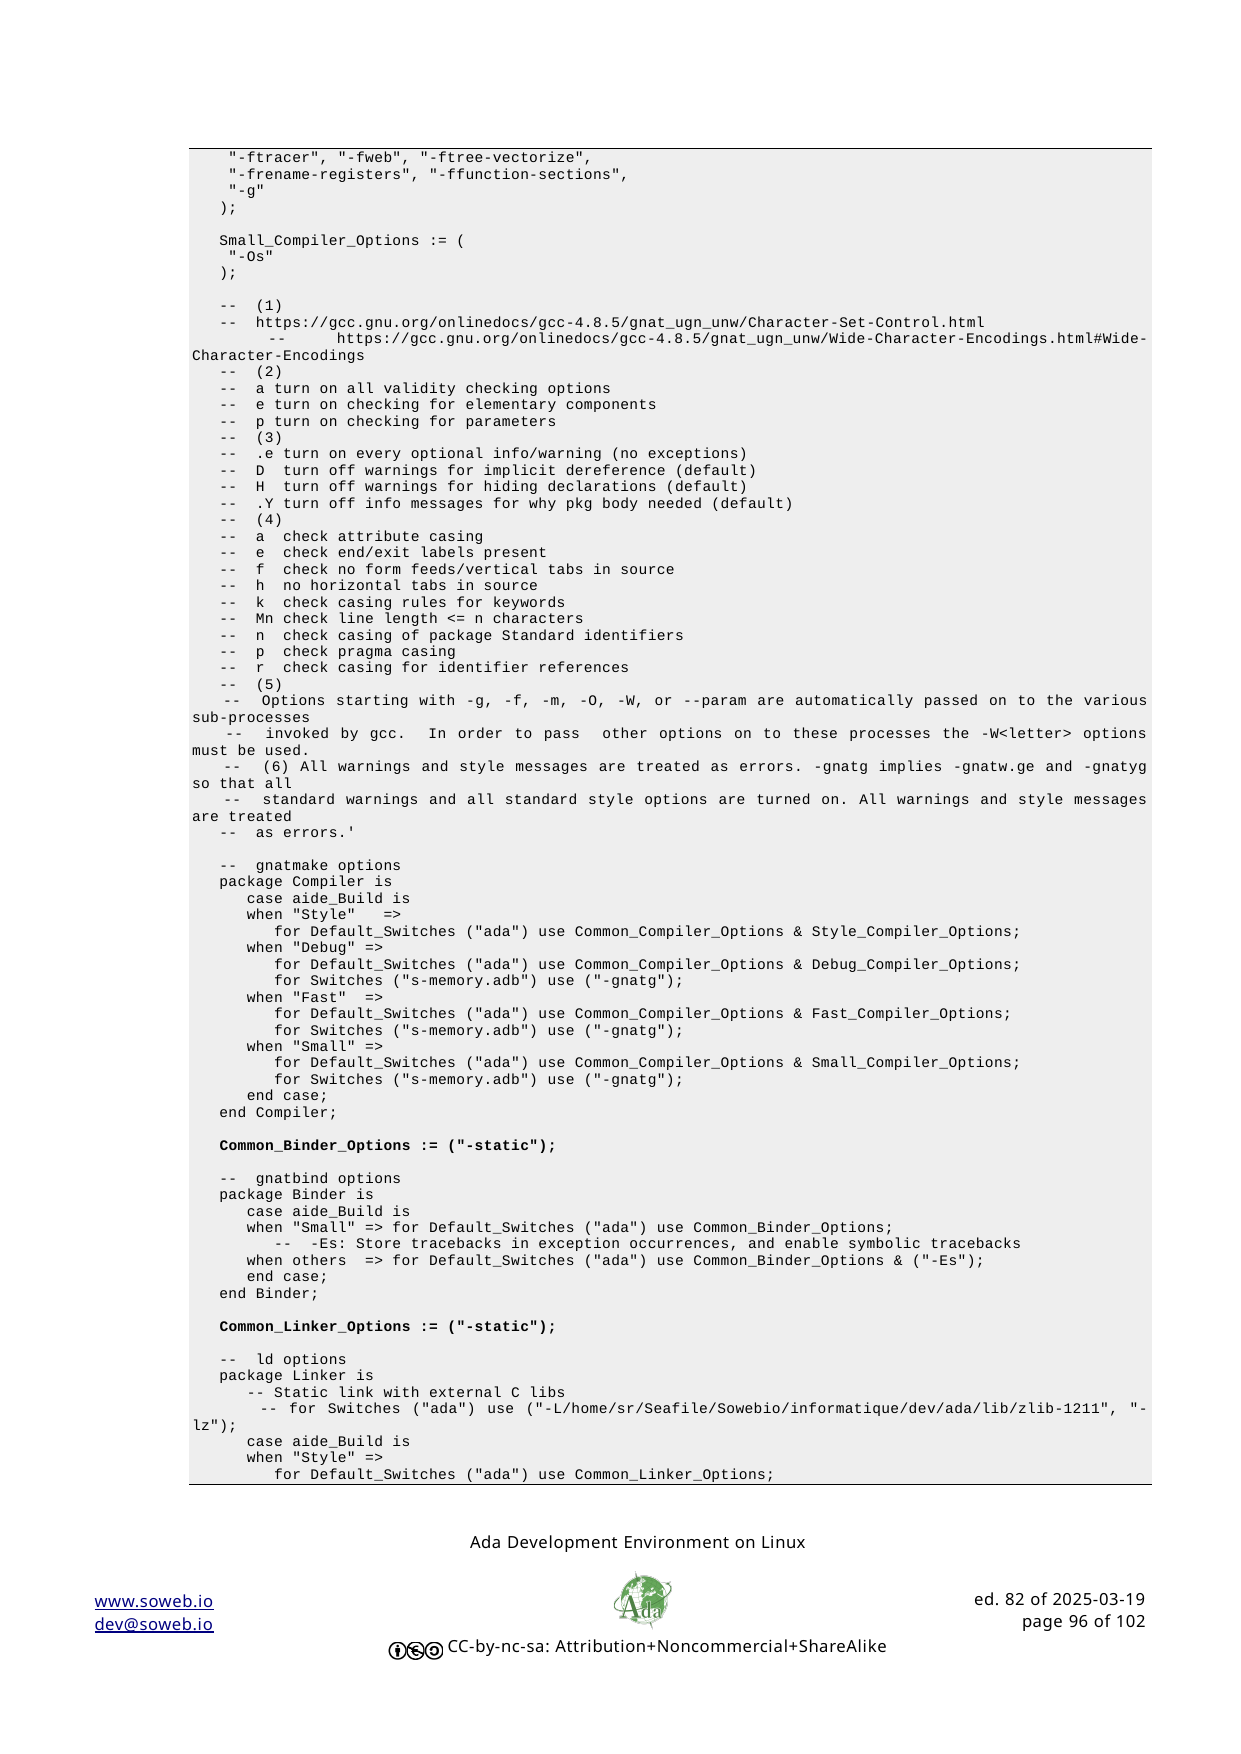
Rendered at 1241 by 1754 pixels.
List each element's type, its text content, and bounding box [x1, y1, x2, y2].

list when "Debug" => [189, 938, 1152, 954]
list case aide_Build is [189, 1431, 1152, 1448]
list for Switches ("s-memory.adb") use ("-gnatg"); [189, 1069, 1152, 1086]
list -- (4) [189, 510, 1152, 526]
list for Switches ("s-memory.adb") use ("-gnatg"); [189, 971, 1152, 987]
list -- as errors.' [189, 822, 1152, 839]
list case aide_Build is [189, 888, 1152, 905]
list "-frename-registers", "-ffunction-sections", [189, 164, 1152, 181]
list -- f check no form feeds/vertical tabs in source [189, 559, 1152, 576]
list package Binder is [189, 1184, 1152, 1201]
list -- e turn on checking for elementary components [189, 394, 1152, 411]
list -- h no horizontal tabs in source [189, 576, 1152, 592]
list when "Style" => [189, 905, 1152, 921]
list when "Style" => [189, 1448, 1152, 1464]
list end case; [189, 1086, 1152, 1102]
list -- -Es: Store tracebacks in exception occurrences, and enable symbolic tracebacks [189, 1234, 1152, 1250]
list "-Os" [189, 246, 1152, 263]
list -- n check casing of package Standard identifiers [189, 625, 1152, 641]
list for Default_Switches ("ada") use Common_Linker_Options; [189, 1464, 1152, 1484]
list -- H turn off warnings for hiding declarations (default) [189, 477, 1152, 493]
list -- k check casing rules for keywords [189, 592, 1152, 608]
list -- Static link with external C libs [189, 1382, 1152, 1398]
list -- gnatmake options [189, 855, 1152, 872]
list -- https://gcc.gnu.org/onlinedocs/gcc-4.8.5/gnat_ugn_unw/Wide-Character-Encodings.html#Wide-Character-Encodings [189, 329, 1152, 362]
list for Default_Switches ("ada") use Common_Compiler_Options & Fast_Compiler_Options; [189, 1003, 1152, 1020]
list when "Fast" => [189, 987, 1152, 1003]
list -- (1) [189, 296, 1152, 312]
list -- p turn on checking for parameters [189, 411, 1152, 427]
list -- invoked by gcc. In order to pass other options on to these processes the -W<letter> options must be used. [189, 724, 1152, 757]
list end Binder; [189, 1283, 1152, 1300]
list -- a check attribute casing [189, 526, 1152, 543]
list when others => for Default_Switches ("ada") use Common_Binder_Options & ("-Es"); [189, 1250, 1152, 1267]
list ); [189, 197, 1152, 213]
list -- e check end/exit labels present [189, 543, 1152, 559]
list -- (6) All warnings and style messages are treated as errors. -gnatg implies -gnatw.ge and -gnatyg so that all [189, 757, 1152, 789]
list for Default_Switches ("ada") use Common_Compiler_Options & Small_Compiler_Options; [189, 1053, 1152, 1069]
list -- D turn off warnings for implicit dereference (default) [189, 460, 1152, 477]
list -- .Y turn off info messages for why pkg body needed (default) [189, 493, 1152, 510]
list -- r check casing for identifier references [189, 658, 1152, 674]
list package Linker is [189, 1366, 1152, 1382]
list Common_Linker_Options := ("-static"); [189, 1316, 1152, 1333]
list for Default_Switches ("ada") use Common_Compiler_Options & Debug_Compiler_Options; [189, 954, 1152, 971]
list -- https://gcc.gnu.org/onlinedocs/gcc-4.8.5/gnat_ugn_unw/Character-Set-Control.html [189, 312, 1152, 329]
list -- for Switches ("ada") use ("-L/home/sr/Seafile/Sowebio/informatique/dev/ada/lib/zlib-1211", "-lz"); [189, 1398, 1152, 1431]
list -- (2) [189, 362, 1152, 378]
list -- (3) [189, 427, 1152, 444]
list "-ftracer", "-fweb", "-ftree-vectorize", [189, 149, 1152, 164]
list "-g" [189, 181, 1152, 197]
list when "Small" => for Default_Switches ("ada") use Common_Binder_Options; [189, 1217, 1152, 1234]
list -- Options starting with -g, -f, -m, -O, -W, or --param are automatically passed on to the various sub-processes [189, 691, 1152, 724]
list for Default_Switches ("ada") use Common_Compiler_Options & Style_Compiler_Options; [189, 921, 1152, 938]
list end case; [189, 1267, 1152, 1283]
list -- .e turn on every optional info/warning (no exceptions) [189, 444, 1152, 460]
list -- a turn on all validity checking options [189, 378, 1152, 394]
picture [613, 1571, 672, 1630]
list case aide_Build is [189, 1201, 1152, 1217]
list when "Small" => [189, 1036, 1152, 1053]
list ); [189, 263, 1152, 279]
list -- standard warnings and all standard style options are turned on. All warnings and style messages are treated [189, 789, 1152, 822]
list Common_Binder_Options := ("-static"); [189, 1135, 1152, 1152]
list package Compiler is [189, 872, 1152, 888]
list end Compiler; [189, 1102, 1152, 1119]
list -- (5) [189, 674, 1152, 691]
picture [388, 1642, 443, 1660]
list -- Mn check line length <= n characters [189, 608, 1152, 625]
list -- p check pragma casing [189, 641, 1152, 658]
list -- gnatbind options [189, 1168, 1152, 1184]
list Small_Compiler_Options := ( [189, 230, 1152, 246]
list for Switches ("s-memory.adb") use ("-gnatg"); [189, 1020, 1152, 1036]
list -- ld options [189, 1349, 1152, 1366]
